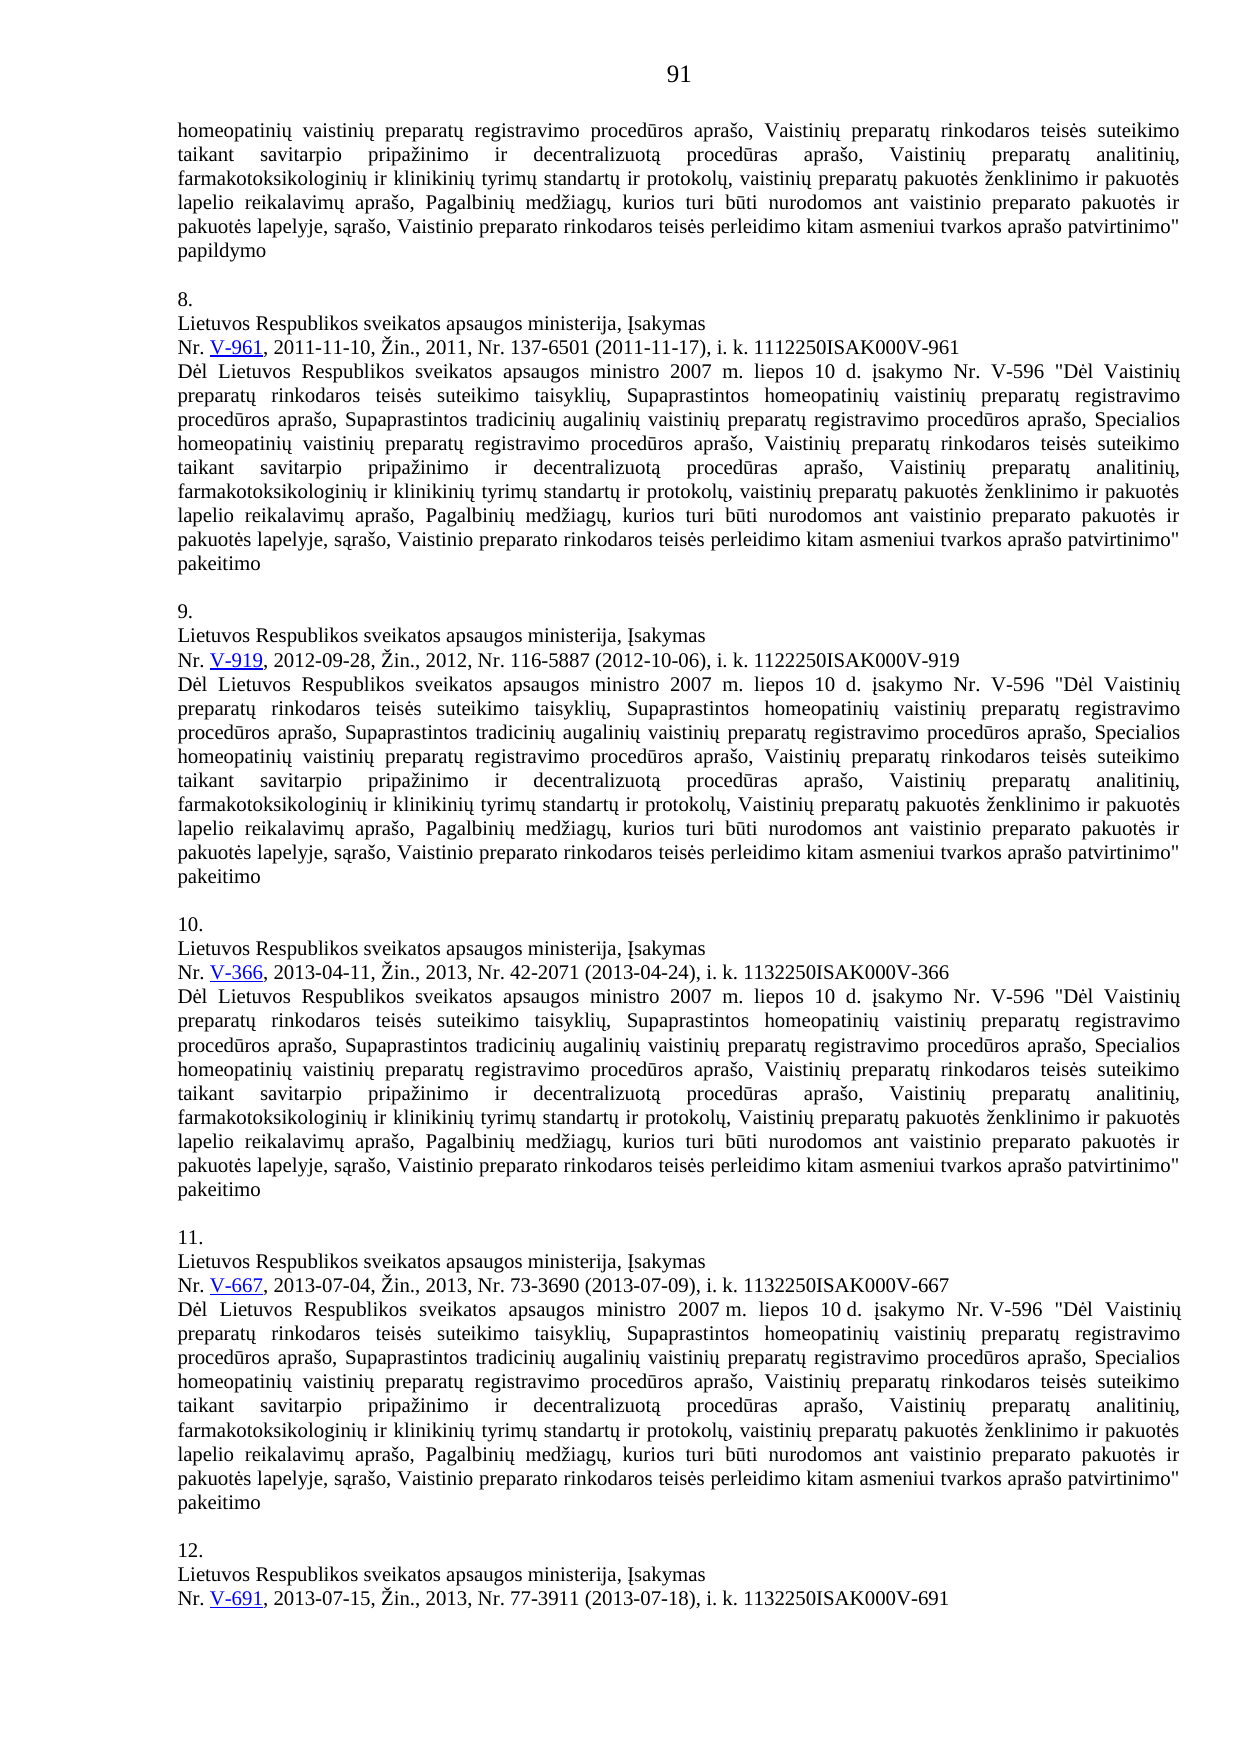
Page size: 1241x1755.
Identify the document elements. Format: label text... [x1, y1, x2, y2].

text Nr. V-667, 2013-07-04, Žin., 2013, Nr. 73-3690 (2013-07-09), i. k. 1132250ISAK000V-667 [177, 1273, 1181, 1297]
text 11. [177, 1225, 1181, 1249]
text Dėl Lietuvos Respublikos sveikatos apsaugos ministro 2007 m. liepos 10 d. įsakymo Nr. V-596 "Dėl Vaistinių preparatų rinkodaros teisės suteikimo taisyklių, Supaprastintos homeopatinių vaistinių preparatų registravimo procedūros aprašo, Supaprastintos tradicinių augalinių vaistinių preparatų registravimo procedūros aprašo, Specialios homeopatinių vaistinių preparatų registravimo procedūros aprašo, Vaistinių preparatų rinkodaros teisės suteikimo taikant savitarpio pripažinimo ir decentralizuotą procedūras aprašo, Vaistinių preparatų analitinių, farmakotoksikologinių ir klinikinių tyrimų standartų ir protokolų, vaistinių preparatų pakuotės ženklinimo ir pakuotės lapelio reikalavimų aprašo, Pagalbinių medžiagų, kurios turi būti nurodomos ant vaistinio preparato pakuotės ir pakuotės lapelyje, sąrašo, Vaistinio preparato rinkodaros teisės perleidimo kitam asmeniui tvarkos aprašo patvirtinimo" pakeitimo [177, 1297, 1181, 1514]
text homeopatinių vaistinių preparatų registravimo procedūros aprašo, Vaistinių preparatų rinkodaros teisės suteikimo taikant savitarpio pripažinimo ir decentralizuotą procedūras aprašo, Vaistinių preparatų analitinių, farmakotoksikologinių ir klinikinių tyrimų standartų ir protokolų, vaistinių preparatų pakuotės ženklinimo ir pakuotės lapelio reikalavimų aprašo, Pagalbinių medžiagų, kurios turi būti nurodomos ant vaistinio preparato pakuotės ir pakuotės lapelyje, sąrašo, Vaistinio preparato rinkodaros teisės perleidimo kitam asmeniui tvarkos aprašo patvirtinimo" papildymo [177, 118, 1181, 262]
text Nr. V-919, 2012-09-28, Žin., 2012, Nr. 116-5887 (2012-10-06), i. k. 1122250ISAK000V-919 [177, 647, 1181, 672]
text 10. [177, 912, 1181, 936]
text Lietuvos Respublikos sveikatos apsaugos ministerija, Įsakymas [177, 936, 1181, 960]
text 12. [177, 1538, 1181, 1562]
text Lietuvos Respublikos sveikatos apsaugos ministerija, Įsakymas [177, 1562, 1181, 1586]
text Dėl Lietuvos Respublikos sveikatos apsaugos ministro 2007 m. liepos 10 d. įsakymo Nr. V-596 "Dėl Vaistinių preparatų rinkodaros teisės suteikimo taisyklių, Supaprastintos homeopatinių vaistinių preparatų registravimo procedūros aprašo, Supaprastintos tradicinių augalinių vaistinių preparatų registravimo procedūros aprašo, Specialios homeopatinių vaistinių preparatų registravimo procedūros aprašo, Vaistinių preparatų rinkodaros teisės suteikimo taikant savitarpio pripažinimo ir decentralizuotą procedūras aprašo, Vaistinių preparatų analitinių, farmakotoksikologinių ir klinikinių tyrimų standartų ir protokolų, Vaistinių preparatų pakuotės ženklinimo ir pakuotės lapelio reikalavimų aprašo, Pagalbinių medžiagų, kurios turi būti nurodomos ant vaistinio preparato pakuotės ir pakuotės lapelyje, sąrašo, Vaistinio preparato rinkodaros teisės perleidimo kitam asmeniui tvarkos aprašo patvirtinimo" pakeitimo [177, 984, 1181, 1201]
text Lietuvos Respublikos sveikatos apsaugos ministerija, Įsakymas [177, 1249, 1181, 1273]
text 9. [177, 599, 1181, 623]
text Dėl Lietuvos Respublikos sveikatos apsaugos ministro 2007 m. liepos 10 d. įsakymo Nr. V-596 "Dėl Vaistinių preparatų rinkodaros teisės suteikimo taisyklių, Supaprastintos homeopatinių vaistinių preparatų registravimo procedūros aprašo, Supaprastintos tradicinių augalinių vaistinių preparatų registravimo procedūros aprašo, Specialios homeopatinių vaistinių preparatų registravimo procedūros aprašo, Vaistinių preparatų rinkodaros teisės suteikimo taikant savitarpio pripažinimo ir decentralizuotą procedūras aprašo, Vaistinių preparatų analitinių, farmakotoksikologinių ir klinikinių tyrimų standartų ir protokolų, vaistinių preparatų pakuotės ženklinimo ir pakuotės lapelio reikalavimų aprašo, Pagalbinių medžiagų, kurios turi būti nurodomos ant vaistinio preparato pakuotės ir pakuotės lapelyje, sąrašo, Vaistinio preparato rinkodaros teisės perleidimo kitam asmeniui tvarkos aprašo patvirtinimo" pakeitimo [177, 359, 1181, 575]
text Nr. V-366, 2013-04-11, Žin., 2013, Nr. 42-2071 (2013-04-24), i. k. 1132250ISAK000V-366 [177, 960, 1181, 984]
text 8. [177, 287, 1181, 311]
text Lietuvos Respublikos sveikatos apsaugos ministerija, Įsakymas [177, 623, 1181, 647]
text Lietuvos Respublikos sveikatos apsaugos ministerija, Įsakymas [177, 311, 1181, 335]
text Nr. V-961, 2011-11-10, Žin., 2011, Nr. 137-6501 (2011-11-17), i. k. 1112250ISAK000V-961 [177, 335, 1181, 359]
text Nr. V-691, 2013-07-15, Žin., 2013, Nr. 77-3911 (2013-07-18), i. k. 1132250ISAK000V-691 [177, 1586, 1181, 1610]
text Dėl Lietuvos Respublikos sveikatos apsaugos ministro 2007 m. liepos 10 d. įsakymo Nr. V-596 "Dėl Vaistinių preparatų rinkodaros teisės suteikimo taisyklių, Supaprastintos homeopatinių vaistinių preparatų registravimo procedūros aprašo, Supaprastintos tradicinių augalinių vaistinių preparatų registravimo procedūros aprašo, Specialios homeopatinių vaistinių preparatų registravimo procedūros aprašo, Vaistinių preparatų rinkodaros teisės suteikimo taikant savitarpio pripažinimo ir decentralizuotą procedūras aprašo, Vaistinių preparatų analitinių, farmakotoksikologinių ir klinikinių tyrimų standartų ir protokolų, Vaistinių preparatų pakuotės ženklinimo ir pakuotės lapelio reikalavimų aprašo, Pagalbinių medžiagų, kurios turi būti nurodomos ant vaistinio preparato pakuotės ir pakuotės lapelyje, sąrašo, Vaistinio preparato rinkodaros teisės perleidimo kitam asmeniui tvarkos aprašo patvirtinimo" pakeitimo [177, 672, 1181, 888]
